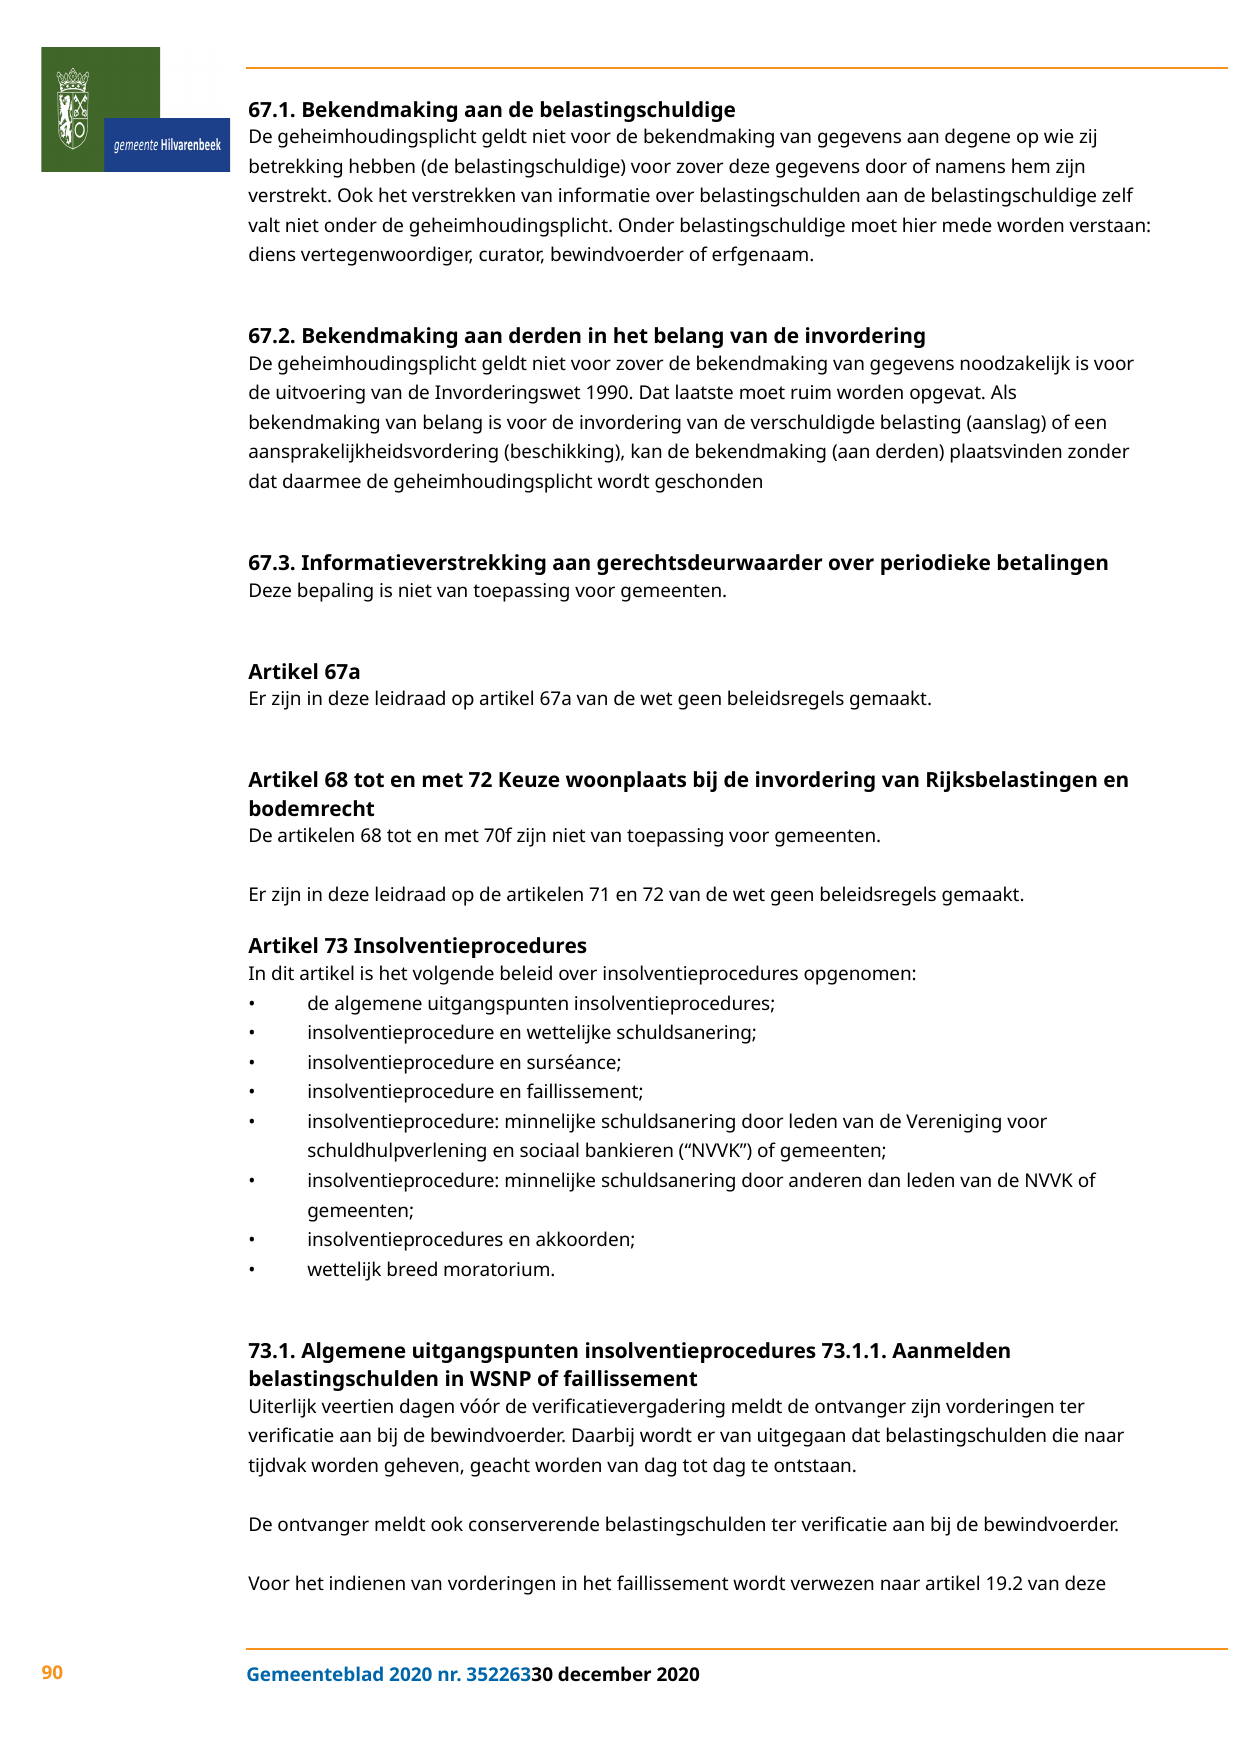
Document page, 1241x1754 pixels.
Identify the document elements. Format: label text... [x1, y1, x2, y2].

text Artikel 73 Insolventieprocedures [248, 932, 1152, 960]
text Deze bepaling is niet van toepassing voor gemeenten. [248, 577, 1152, 602]
list wettelijk breed moratorium. [248, 1256, 1152, 1282]
text In dit artikel is het volgende beleid over insolventieprocedures opgenomen: [248, 960, 1152, 986]
text Er zijn in deze leidraad op de artikelen 71 en 72 van de wet geen beleidsregels gemaakt. [248, 881, 1152, 907]
list insolventieprocedure en surséance; [248, 1049, 1152, 1074]
text De geheimhoudingsplicht geldt niet voor de bekendmaking van gegevens aan degene op wie zij betrekking hebben (de belastingschuldige) voor zover deze gegevens door of namens hem zijn verstrekt. Ook het verstrekken van informatie over belastingschulden aan de belastingschuldige zelf valt niet onder de geheimhoudingsplicht. Onder belastingschuldige moet hier mede worden verstaan: diens vertegenwoordiger, curator, bewindvoerder of erfgenaam. [248, 123, 1152, 267]
list insolventieprocedure en faillissement; [248, 1078, 1152, 1104]
list de algemene uitgangspunten insolventieprocedures; [248, 990, 1152, 1015]
text Artikel 67a [248, 657, 1152, 685]
list insolventieprocedure: minnelijke schuldsanering door leden van de Vereniging voor schuldhulpverlening en sociaal bankieren (“NVVK”) of gemeenten; [248, 1108, 1152, 1163]
text Uiterlijk veertien dagen vóór de verificatievergadering meldt de ontvanger zijn vorderingen ter verificatie aan bij de bewindvoerder. Daarbij wordt er van uitgegaan dat belastingschulden die naar tijdvak worden geheven, geacht worden van dag tot dag te ontstaan. [248, 1393, 1152, 1478]
text Artikel 68 tot en met 72 Keuze woonplaats bij de invordering van Rijksbelastingen en bodemrecht [248, 765, 1152, 822]
text Er zijn in deze leidraad op artikel 67a van de wet geen beleidsregels gemaakt. [248, 685, 1152, 711]
picture [41, 47, 231, 172]
text De geheimhoudingsplicht geldt niet voor zover de bekendmaking van gegevens noodzakelijk is voor de uitvoering van de Invorderingswet 1990. Dat laatste moet ruim worden opgevat. Als bekendmaking van belang is voor de invordering van de verschuldigde belasting (aanslag) of een aansprakelijkheidsvordering (beschikking), kan de bekendmaking (aan derden) plaatsvinden zonder dat daarmee de geheimhoudingsplicht wordt geschonden [248, 350, 1152, 494]
text 67.1. Bekendmaking aan de belastingschuldige [248, 95, 1152, 123]
text De ontvanger meldt ook conserverende belastingschulden ter verificatie aan bij de bewindvoerder. [248, 1511, 1152, 1537]
text De artikelen 68 tot en met 70f zijn niet van toepassing voor gemeenten. [248, 822, 1152, 848]
text 67.3. Informatieverstrekking aan gerechtsdeurwaarder over periodieke betalingen [248, 548, 1152, 577]
text Voor het indienen van vorderingen in het faillissement wordt verwezen naar artikel 19.2 van deze [248, 1570, 1152, 1596]
list insolventieprocedure en wettelijke schuldsanering; [248, 1019, 1152, 1045]
list insolventieprocedure: minnelijke schuldsanering door anderen dan leden van de NVVK of gemeenten; [248, 1167, 1152, 1222]
text 73.1. Algemene uitgangspunten insolventieprocedures 73.1.1. Aanmelden belastingschulden in WSNP of faillissement [248, 1336, 1152, 1393]
list insolventieprocedures en akkoorden; [248, 1226, 1152, 1252]
text 67.2. Bekendmaking aan derden in het belang van de invordering [248, 322, 1152, 350]
